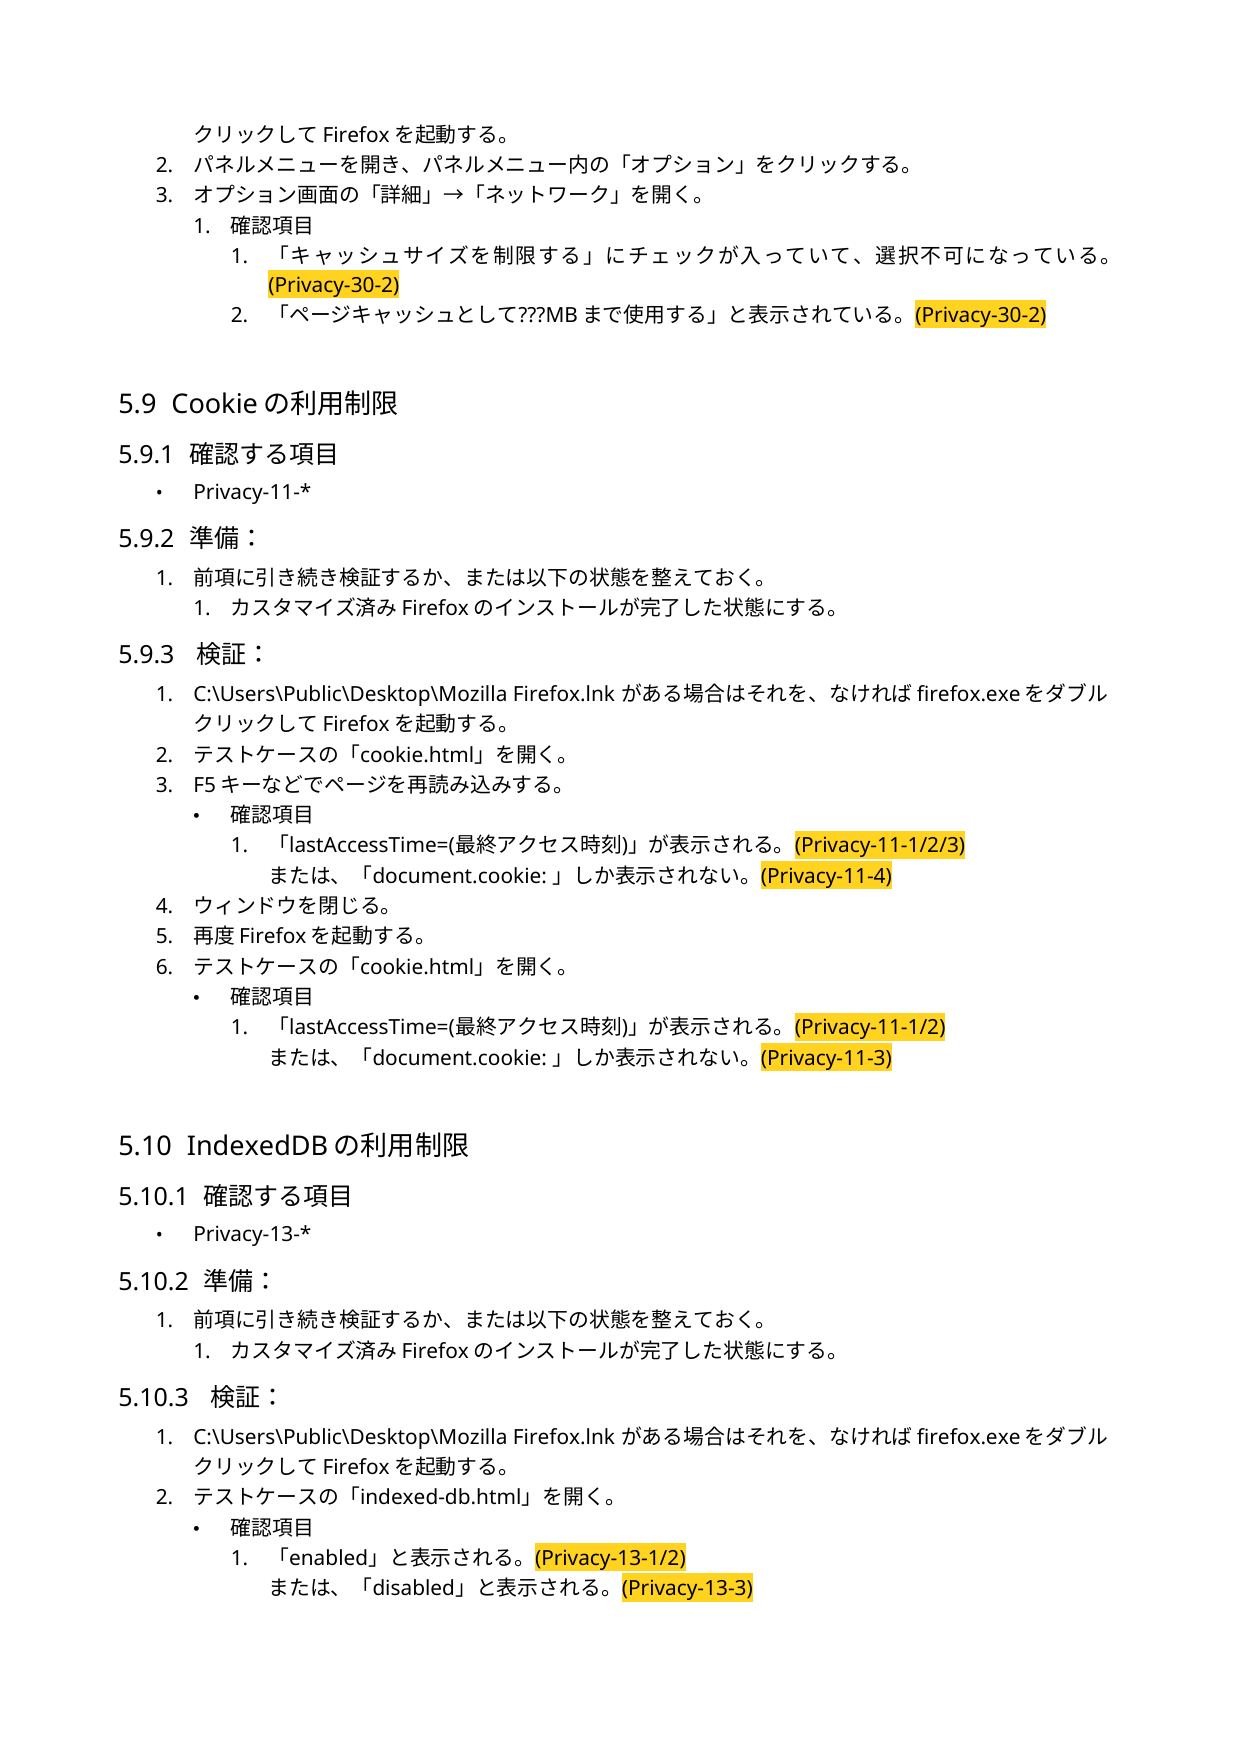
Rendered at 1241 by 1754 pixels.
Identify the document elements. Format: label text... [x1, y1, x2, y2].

list 「lastAccessTime=(最終アクセス時刻)」が表示される。(Privacy-11-1/2) [231, 1011, 1122, 1041]
list 確認項目 [193, 209, 1122, 239]
list クリックしてFirefoxを起動する。 [156, 118, 1122, 148]
list または、「document.cookie: 」しか表示されない。(Privacy-11-3) [231, 1041, 1122, 1071]
subtitle 準備： [118, 518, 1122, 554]
list 前項に引き続き検証するか、または以下の状態を整えておく。 [156, 561, 1122, 591]
list C:\Users\Public\Desktop\Mozilla Firefox.lnk がある場合はそれを、なければfirefox.exeをダブルクリックしてFirefoxを起動する。 [156, 1420, 1122, 1481]
list カスタマイズ済みFirefoxのインストールが完了した状態にする。 [193, 1334, 1122, 1364]
list ウィンドウを閉じる。 [156, 889, 1122, 920]
subtitle IndexedDBの利用制限 [118, 1124, 1122, 1164]
list 再度Firefoxを起動する。 [156, 920, 1122, 950]
subtitle 確認する項目 [118, 1177, 1122, 1213]
list または、「document.cookie: 」しか表示されない。(Privacy-11-4) [231, 859, 1122, 889]
subtitle 検証： [118, 634, 1122, 671]
subtitle 確認する項目 [118, 434, 1122, 470]
list C:\Users\Public\Desktop\Mozilla Firefox.lnk がある場合はそれを、なければfirefox.exeをダブルクリックしてFirefoxを起動する。 [156, 677, 1122, 738]
list パネルメニューを開き、パネルメニュー内の「オプション」をクリックする。 [156, 148, 1122, 179]
list 「enabled」と表示される。(Privacy-13-1/2) または、「disabled」と表示される。(Privacy-13-3) [231, 1541, 1122, 1602]
list F5キーなどでページを再読み込みする。 [156, 768, 1122, 798]
list カスタマイズ済みFirefoxのインストールが完了した状態にする。 [193, 591, 1122, 622]
list テストケースの「indexed-db.html」を開く。 [156, 1481, 1122, 1511]
subtitle 準備： [118, 1261, 1122, 1297]
list 前項に引き続き検証するか、または以下の状態を整えておく。 [156, 1304, 1122, 1334]
list 「ページキャッシュとして???MBまで使用する」と表示されている。(Privacy-30-2) [231, 298, 1122, 328]
list 「キャッシュサイズを制限する」にチェックが入っていて、選択不可になっている。(Privacy-30-2) [231, 239, 1122, 298]
subtitle Cookieの利用制限 [118, 382, 1122, 421]
list テストケースの「cookie.html」を開く。 [156, 950, 1122, 980]
list Privacy-13-* [156, 1219, 1122, 1248]
list Privacy-11-* [156, 477, 1122, 505]
list テストケースの「cookie.html」を開く。 [156, 738, 1122, 768]
list オプション画面の「詳細」→「ネットワーク」を開く。 [156, 179, 1122, 209]
list 確認項目 [193, 980, 1122, 1011]
list 確認項目 [193, 798, 1122, 829]
list 「lastAccessTime=(最終アクセス時刻)」が表示される。(Privacy-11-1/2/3) [231, 829, 1122, 859]
subtitle 検証： [118, 1377, 1122, 1413]
list 確認項目 [193, 1511, 1122, 1541]
